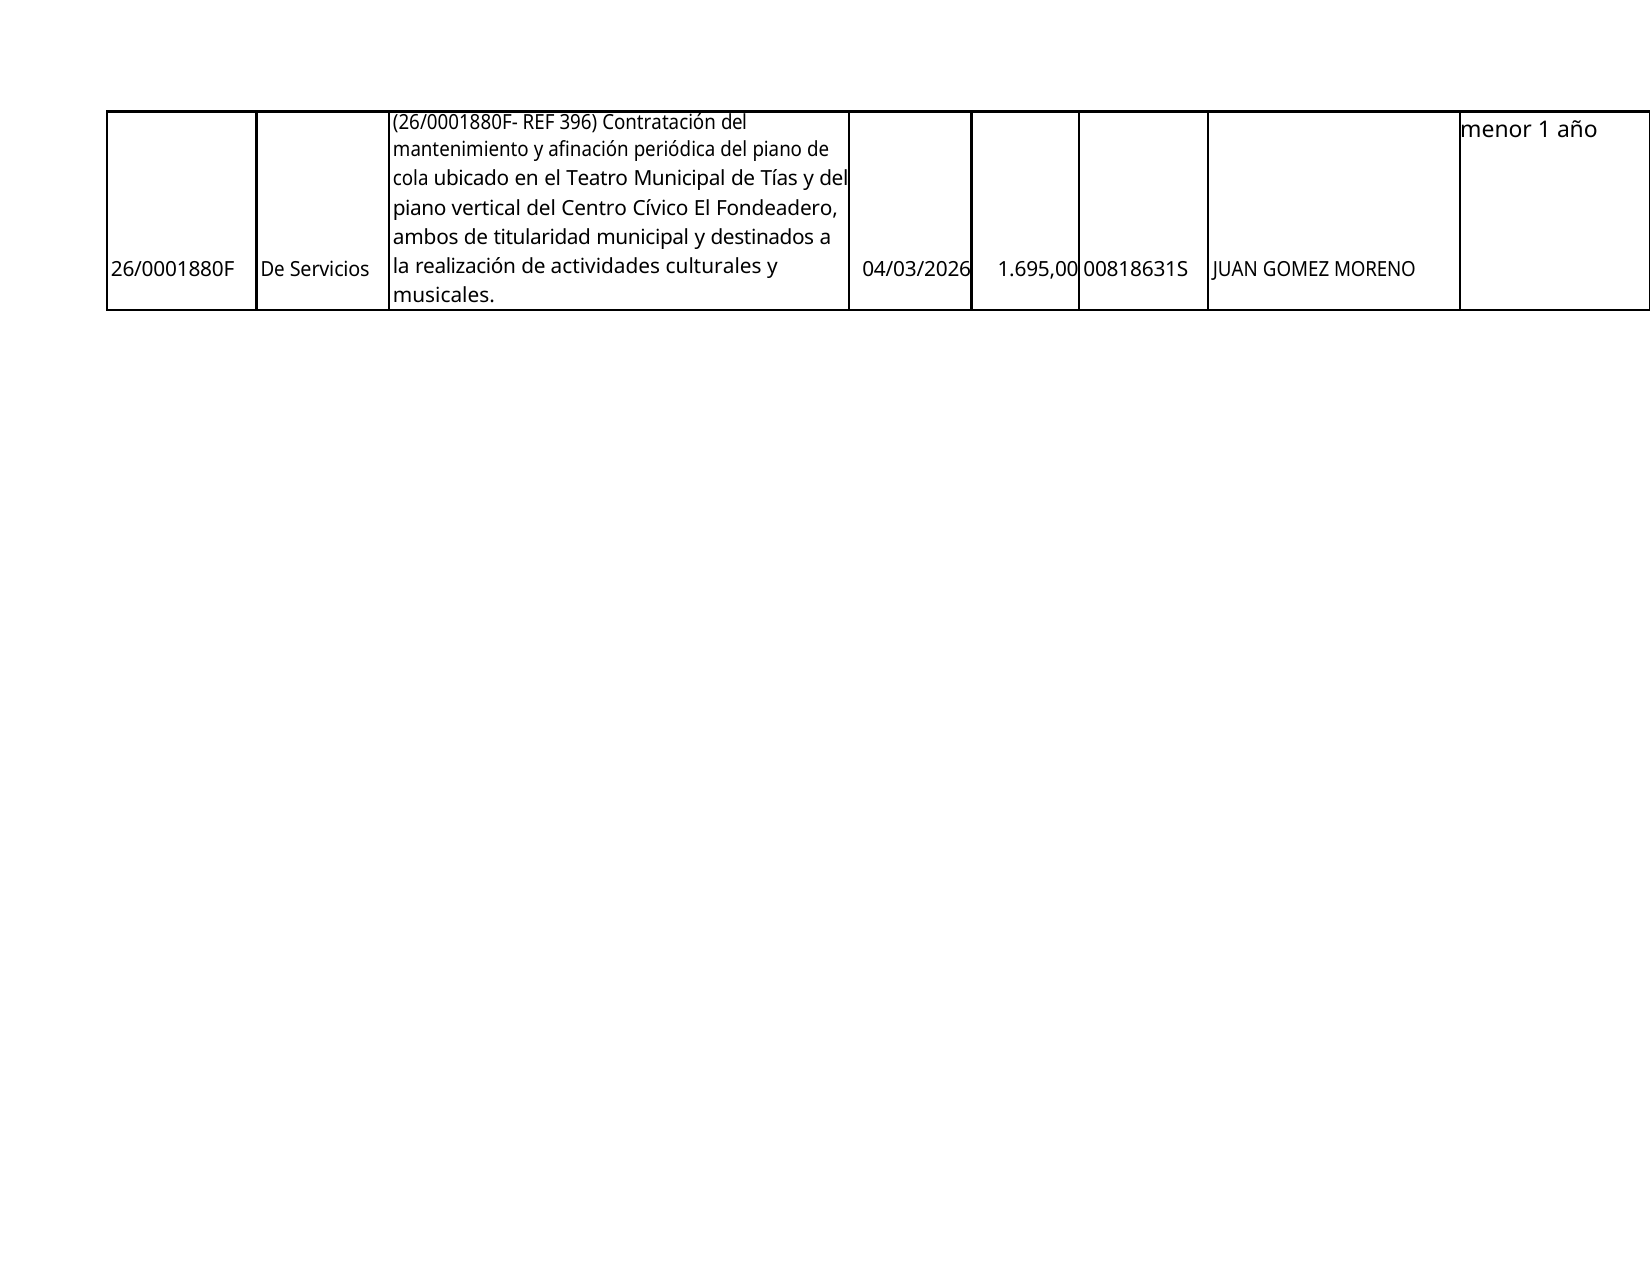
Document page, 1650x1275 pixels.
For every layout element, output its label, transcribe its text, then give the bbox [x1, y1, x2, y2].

table_cell De Servicios [258, 113, 388, 308]
table_cell 04/03/2026 [850, 113, 970, 308]
table_cell menor 1 año [1461, 113, 1649, 308]
table_cell 00818631S [1080, 113, 1207, 308]
table_cell 1.695,00 [973, 113, 1078, 308]
table_cell (26/0001880F- REF 396) Contratación del mantenimiento y afinación periódica del piano de cola ubicado en el Teatro Municipal de Tías y del piano vertical del Centro Cívico El Fondeadero, ambos de titularidad municipal y destinados a la realización de actividades culturales y musicales. [390, 113, 848, 308]
table_cell JUAN GOMEZ MORENO [1209, 113, 1459, 308]
table_cell 26/0001880F [108, 113, 255, 308]
